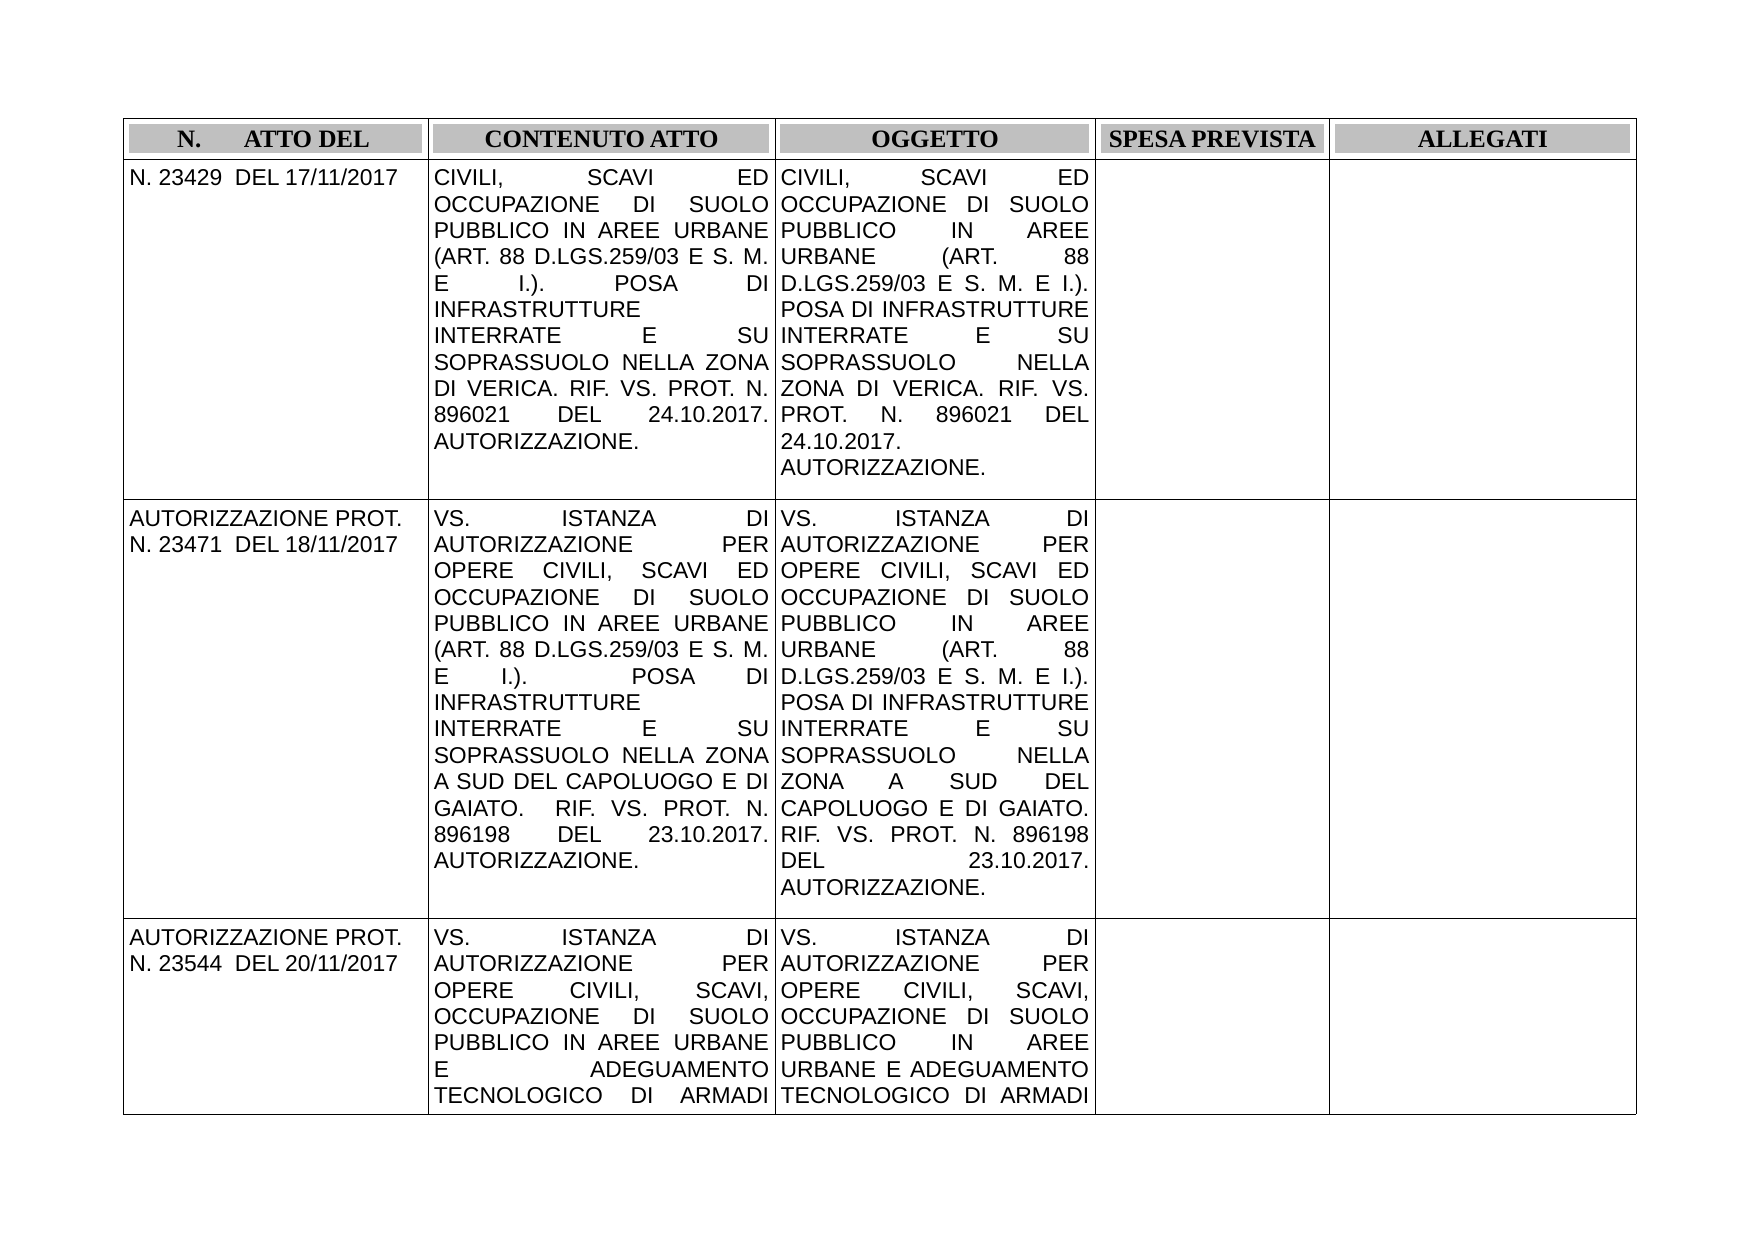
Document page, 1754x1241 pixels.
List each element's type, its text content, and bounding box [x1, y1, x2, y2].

table_header N. ATTO DEL [124, 119, 428, 158]
table_cell VS. ISTANZA DI AUTORIZZAZIONE PER OPERE CIVILI, SCAVI, OCCUPAZIONE DI SUOLO PUBBLICO IN AREE URBANE E ADEGUAMENTO TECNOLOGICO DI ARMADI [429, 919, 775, 1114]
table_cell [1096, 500, 1329, 918]
table_cell [1096, 919, 1329, 1114]
table_header OGGETTO [776, 119, 1095, 158]
table_cell CIVILI, SCAVI ED OCCUPAZIONE DI SUOLO PUBBLICO IN AREE URBANE (ART. 88 D.LGS.259/03 E S. M. E I.). POSA DI INFRASTRUTTURE INTERRATE E SU SOPRASSUOLO NELLA ZONA DI VERICA. RIF. VS. PROT. N. 896021 DEL 24.10.2017. AUTORIZZAZIONE. [776, 160, 1095, 499]
table_cell CIVILI, SCAVI ED OCCUPAZIONE DI SUOLO PUBBLICO IN AREE URBANE (ART. 88 D.LGS.259/03 E S. M. E I.). POSA DI INFRASTRUTTURE INTERRATE E SU SOPRASSUOLO NELLA ZONA DI VERICA. RIF. VS. PROT. N. 896021 DEL 24.10.2017. AUTORIZZAZIONE. [429, 160, 775, 499]
table_cell VS. ISTANZA DI AUTORIZZAZIONE PER OPERE CIVILI, SCAVI ED OCCUPAZIONE DI SUOLO PUBBLICO IN AREE URBANE (ART. 88 D.LGS.259/03 E S. M. E I.). POSA DI INFRASTRUTTURE INTERRATE E SU SOPRASSUOLO NELLA ZONA A SUD DEL CAPOLUOGO E DI GAIATO. RIF. VS. PROT. N. 896198 DEL 23.10.2017. AUTORIZZAZIONE. [429, 500, 775, 918]
table_cell VS. ISTANZA DI AUTORIZZAZIONE PER OPERE CIVILI, SCAVI, OCCUPAZIONE DI SUOLO PUBBLICO IN AREE URBANE E ADEGUAMENTO TECNOLOGICO DI ARMADI [776, 919, 1095, 1114]
table_cell [1330, 919, 1636, 1114]
table_cell AUTORIZZAZIONE PROT. N. 23544 DEL 20/11/2017 [124, 919, 428, 1114]
table_cell N. 23429 DEL 17/11/2017 [124, 160, 428, 499]
table_cell [1096, 160, 1329, 499]
table_cell [1330, 160, 1636, 499]
table_header ALLEGATI [1330, 119, 1636, 158]
table_cell [1330, 500, 1636, 918]
table_header SPESA PREVISTA [1096, 119, 1329, 158]
table_header CONTENUTO ATTO [429, 119, 775, 158]
table_cell AUTORIZZAZIONE PROT. N. 23471 DEL 18/11/2017 [124, 500, 428, 918]
table_cell VS. ISTANZA DI AUTORIZZAZIONE PER OPERE CIVILI, SCAVI ED OCCUPAZIONE DI SUOLO PUBBLICO IN AREE URBANE (ART. 88 D.LGS.259/03 E S. M. E I.). POSA DI INFRASTRUTTURE INTERRATE E SU SOPRASSUOLO NELLA ZONA A SUD DEL CAPOLUOGO E DI GAIATO. RIF. VS. PROT. N. 896198 DEL 23.10.2017. AUTORIZZAZIONE. [776, 500, 1095, 918]
